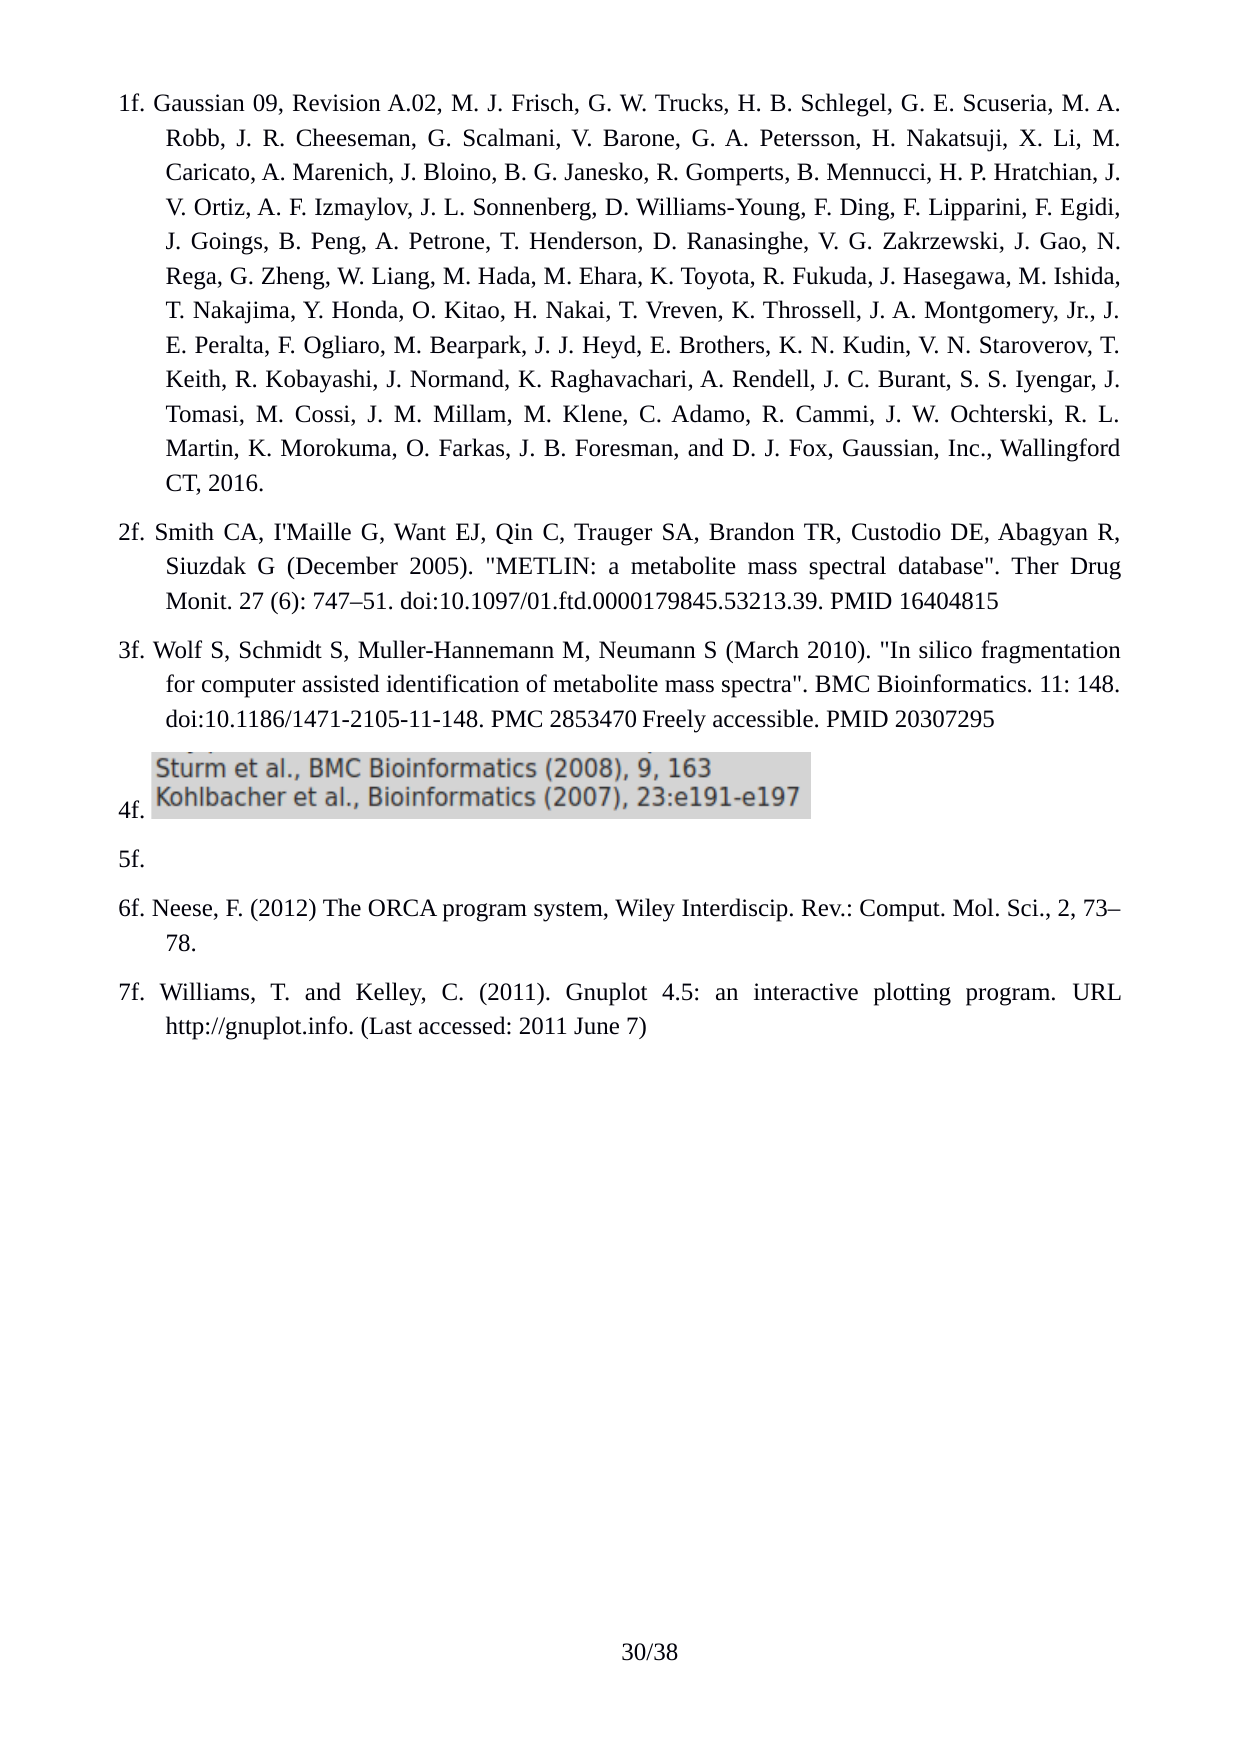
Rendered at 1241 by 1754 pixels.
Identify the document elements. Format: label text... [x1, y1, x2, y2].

text 3f. Wolf S, Schmidt S, Muller-Hannemann M, Neumann S (March 2010). "In silico fragmentation for computer assisted identification of metabolite mass spectra". BMC Bioinformatics. 11: 148. doi:10.1186/1471-2105-11-148. PMC 2853470 Freely accessible. PMID 20307295 [118, 635, 1122, 733]
text 1f. Gaussian 09, Revision A.02, M. J. Frisch, G. W. Trucks, H. B. Schlegel, G. E. Scuseria, M. A. Robb, J. R. Cheeseman, G. Scalmani, V. Barone, G. A. Petersson, H. Nakatsuji, X. Li, M. Caricato, A. Marenich, J. Bloino, B. G. Janesko, R. Gomperts, B. Mennucci, H. P. Hratchian, J. V. Ortiz, A. F. Izmaylov, J. L. Sonnenberg, D. Williams-Young, F. Ding, F. Lipparini, F. Egidi, J. Goings, B. Peng, A. Petrone, T. Henderson, D. Ranasinghe, V. G. Zakrzewski, J. Gao, N. Rega, G. Zheng, W. Liang, M. Hada, M. Ehara, K. Toyota, R. Fukuda, J. Hasegawa, M. Ishida, T. Nakajima, Y. Honda, O. Kitao, H. Nakai, T. Vreven, K. Throssell, J. A. Montgomery, Jr., J. E. Peralta, F. Ogliaro, M. Bearpark, J. J. Heyd, E. Brothers, K. N. Kudin, V. N. Staroverov, T. Keith, R. Kobayashi, J. Normand, K. Raghavachari, A. Rendell, J. C. Burant, S. S. Iyengar, J. Tomasi, M. Cossi, J. M. Millam, M. Klene, C. Adamo, R. Cammi, J. W. Ochterski, R. L. Martin, K. Morokuma, O. Farkas, J. B. Foresman, and D. J. Fox, Gaussian, Inc., Wallingford CT, 2016. [118, 88, 1122, 497]
text 5f. [118, 844, 1122, 873]
text 7f. Williams, T. and Kelley, C. (2011). Gnuplot 4.5: an interactive plotting program. URL http://gnuplot.info. (Last accessed: 2011 June 7) [118, 977, 1122, 1040]
picture [151, 752, 811, 819]
text 2f. Smith CA, I'Maille G, Want EJ, Qin C, Trauger SA, Brandon TR, Custodio DE, Abagyan R, Siuzdak G (December 2005). "METLIN: a metabolite mass spectral database". Ther Drug Monit. 27 (6): 747–51. doi:10.1097/01.ftd.0000179845.53213.39. PMID 16404815 [118, 517, 1122, 614]
text 6f. Neese, F. (2012) The ORCA program system, Wiley Interdiscip. Rev.: Comput. Mol. Sci., 2, 73–78. [118, 893, 1122, 957]
text 4f. [118, 753, 1122, 824]
